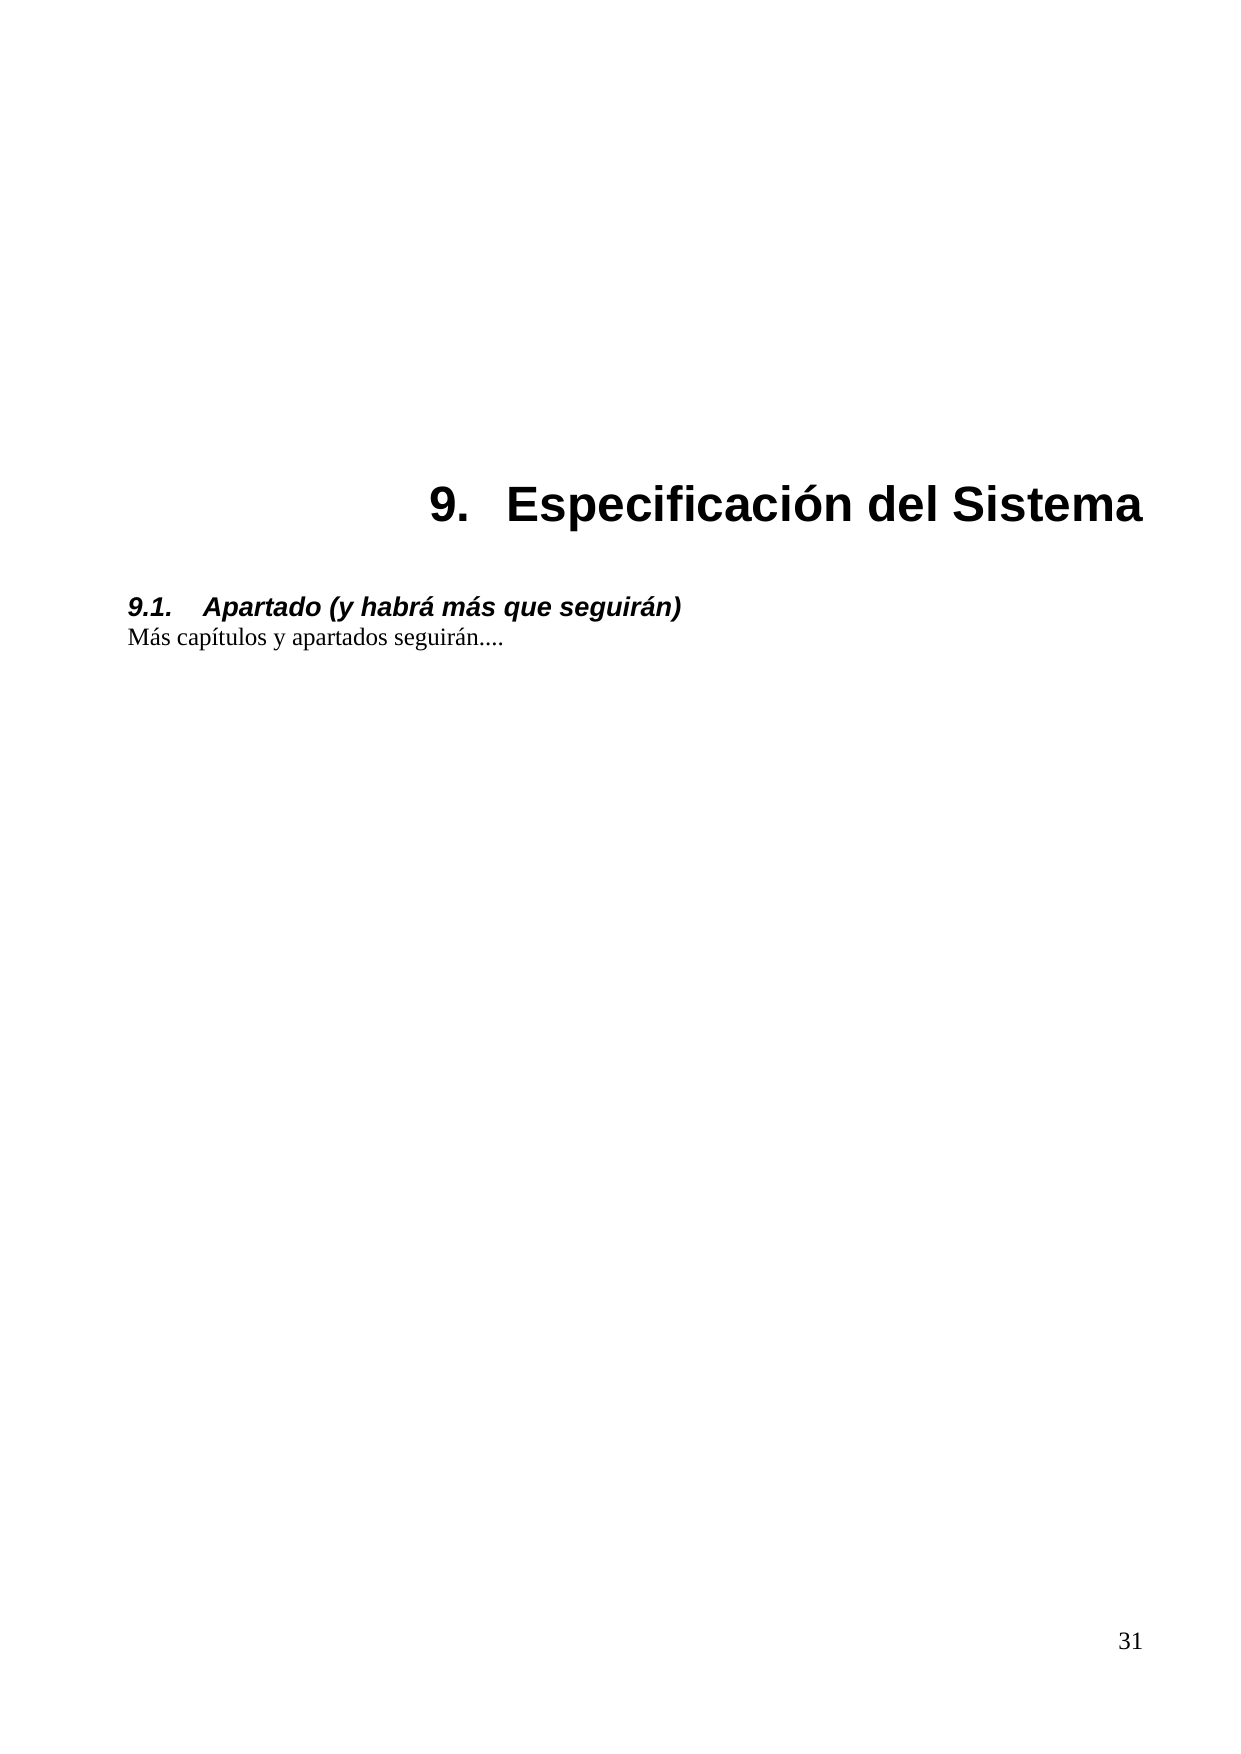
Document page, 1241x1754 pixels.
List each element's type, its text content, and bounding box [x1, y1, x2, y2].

subtitle Especificación del Sistema [127, 475, 1143, 532]
subtitle Apartado (y habrá más que seguirán) [127, 591, 1143, 622]
text Más capítulos y apartados seguirán.... [127, 622, 1143, 651]
